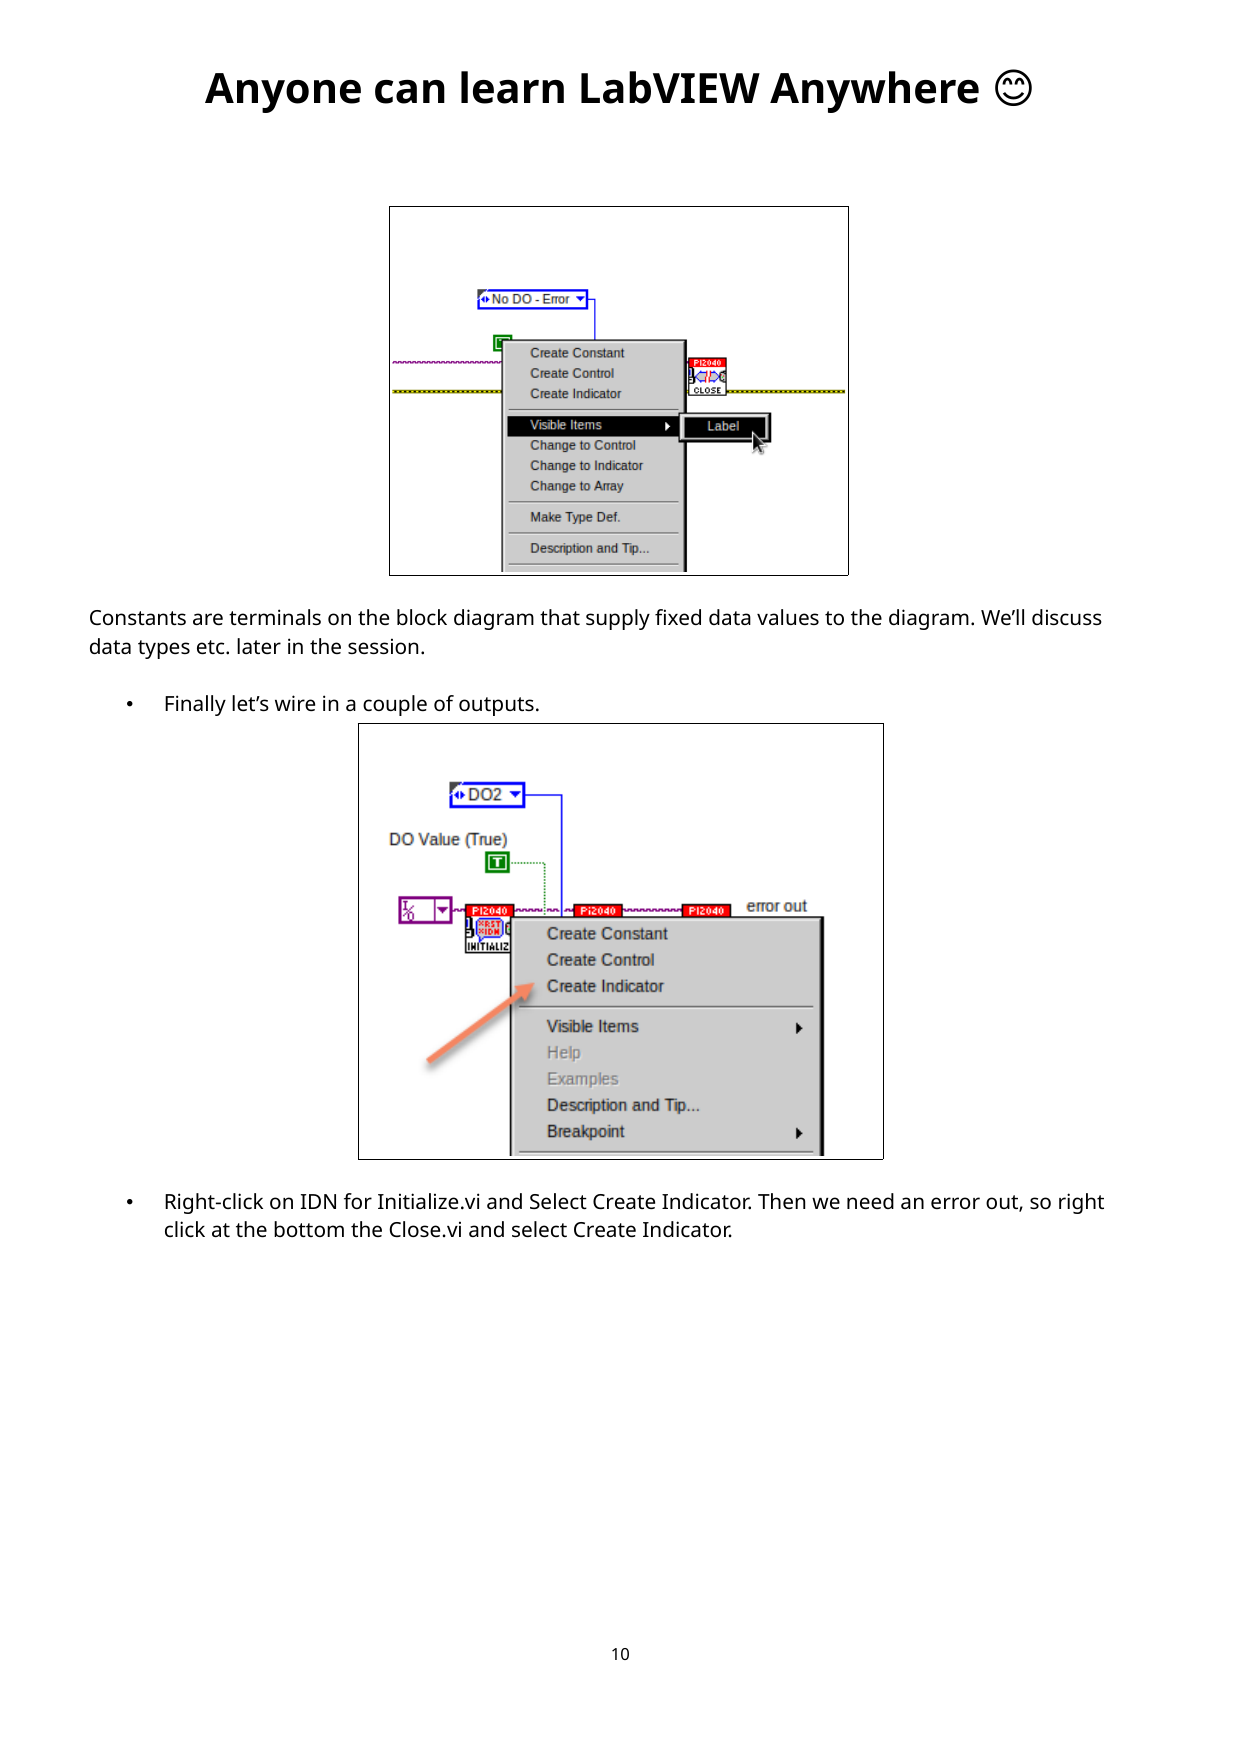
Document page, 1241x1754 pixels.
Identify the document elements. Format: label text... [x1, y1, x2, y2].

list Right-click on IDN for Initialize.vi and Select Create Indicator. Then we need an error out, so right click at the bottom the Close.vi and select Create Indicator. [126, 1187, 1152, 1244]
picture [360, 726, 880, 1156]
picture [392, 209, 846, 572]
list Finally let’s wire in a couple of outputs. [126, 689, 1152, 717]
text Constants are terminals on the block diagram that supply fixed data values to the diagram. We’ll discuss data types etc. later in the session. [88, 603, 1152, 660]
